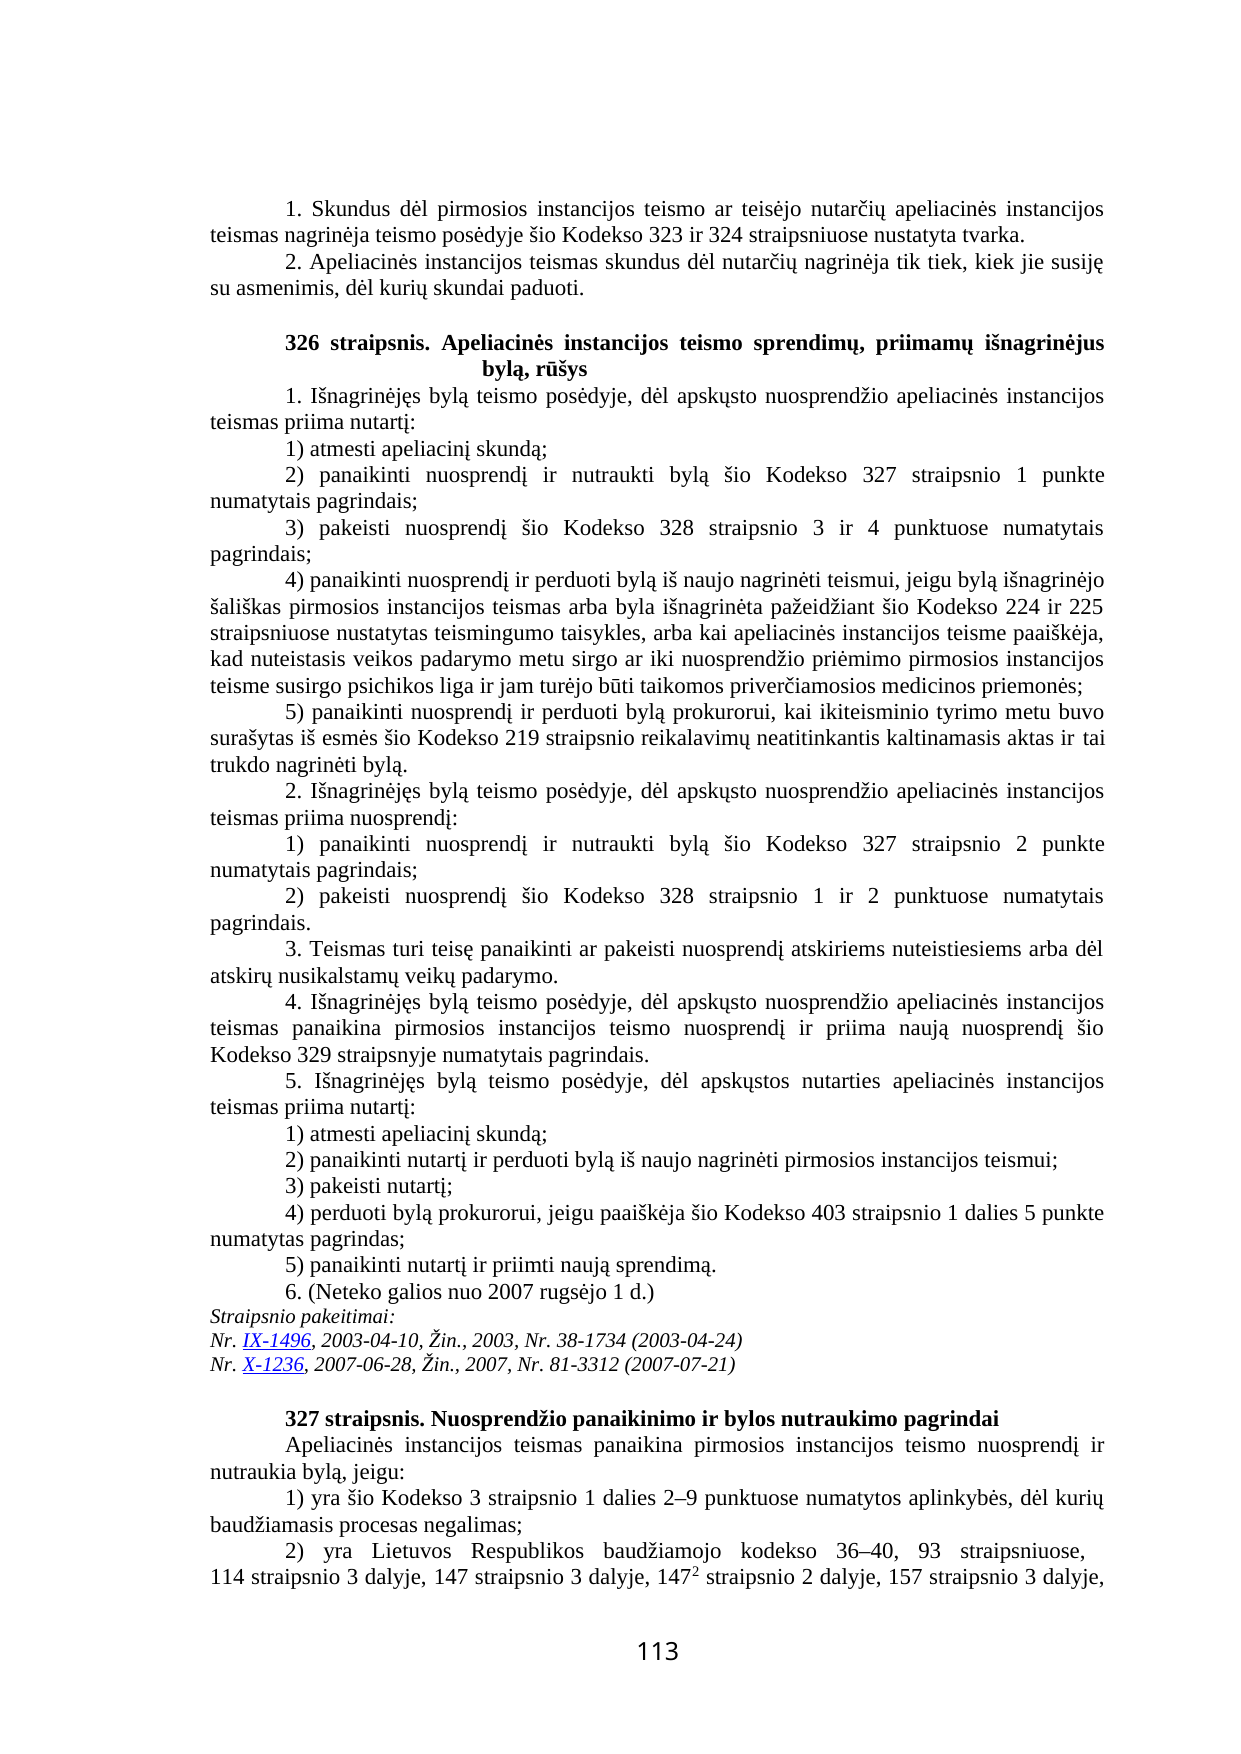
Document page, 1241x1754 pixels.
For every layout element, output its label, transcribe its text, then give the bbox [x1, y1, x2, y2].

text 1) yra šio Kodekso 3 straipsnio 1 dalies 2–9 punktuose numatytos aplinkybės, dėl kurių baudžiamasis procesas negalimas; [210, 1484, 1106, 1537]
text Straipsnio pakeitimai: [210, 1304, 1106, 1328]
text 326 straipsnis. Apeliacinės instancijos teismo sprendimų, priimamų išnagrinėjus bylą, rūšys [285, 329, 1106, 382]
text 3. Teismas turi teisę panaikinti ar pakeisti nuosprendį atskiriems nuteistiesiems arba dėl atskirų nusikalstamų veikų padarymo. [210, 935, 1106, 988]
text Apeliacinės instancijos teismas panaikina pirmosios instancijos teismo nuosprendį ir nutraukia bylą, jeigu: [210, 1432, 1106, 1484]
text 1) atmesti apeliacinį skundą; [210, 1120, 1106, 1146]
text Nr. IX-1496, 2003-04-10, Žin., 2003, Nr. 38-1734 (2003-04-24) [210, 1328, 1106, 1352]
text 2. Apeliacinės instancijos teismas skundus dėl nutarčių nagrinėja tik tiek, kiek jie susiję su asmenimis, dėl kurių skundai paduoti. [210, 248, 1106, 300]
text 4. Išnagrinėjęs bylą teismo posėdyje, dėl apskųsto nuosprendžio apeliacinės instancijos teismas panaikina pirmosios instancijos teismo nuosprendį ir priima naują nuosprendį šio Kodekso 329 straipsnyje numatytais pagrindais. [210, 988, 1106, 1067]
text 327 straipsnis. Nuosprendžio panaikinimo ir bylos nutraukimo pagrindai [210, 1405, 1106, 1432]
text 5. Išnagrinėjęs bylą teismo posėdyje, dėl apskųstos nutarties apeliacinės instancijos teismas priima nutartį: [210, 1067, 1106, 1120]
text 1) panaikinti nuosprendį ir nutraukti bylą šio Kodekso 327 straipsnio 2 punkte numatytais pagrindais; [210, 830, 1106, 883]
text 2. Išnagrinėjęs bylą teismo posėdyje, dėl apskųsto nuosprendžio apeliacinės instancijos teismas priima nuosprendį: [210, 777, 1106, 830]
text 2) panaikinti nutartį ir perduoti bylą iš naujo nagrinėti pirmosios instancijos teismui; [210, 1146, 1106, 1172]
text 2) pakeisti nuosprendį šio Kodekso 328 straipsnio 1 ir 2 punktuose numatytais pagrindais. [210, 883, 1106, 935]
text Nr. X-1236, 2007-06-28, Žin., 2007, Nr. 81-3312 (2007-07-21) [210, 1352, 1106, 1376]
text 4) perduoti bylą prokurorui, jeigu paaiškėja šio Kodekso 403 straipsnio 1 dalies 5 punkte numatytas pagrindas; [210, 1199, 1106, 1252]
text 1) atmesti apeliacinį skundą; [210, 434, 1106, 461]
text 3) pakeisti nuosprendį šio Kodekso 328 straipsnio 3 ir 4 punktuose numatytais pagrindais; [210, 514, 1106, 566]
text 2) panaikinti nuosprendį ir nutraukti bylą šio Kodekso 327 straipsnio 1 punkte numatytais pagrindais; [210, 461, 1106, 514]
text 4) panaikinti nuosprendį ir perduoti bylą iš naujo nagrinėti teismui, jeigu bylą išnagrinėjo šališkas pirmosios instancijos teismas arba byla išnagrinėta pažeidžiant šio Kodekso 224 ir 225 straipsniuose nustatytas teismingumo taisykles, arba kai apeliacinės instancijos teisme paaiškėja, kad nuteistasis veikos padarymo metu sirgo ar iki nuosprendžio priėmimo pirmosios instancijos teisme susirgo psichikos liga ir jam turėjo būti taikomos priverčiamosios medicinos priemonės; [210, 566, 1106, 698]
text 1. Skundus dėl pirmosios instancijos teismo ar teisėjo nutarčių apeliacinės instancijos teismas nagrinėja teismo posėdyje šio Kodekso 323 ir 324 straipsniuose nustatyta tvarka. [210, 195, 1106, 248]
text 6. (Neteko galios nuo 2007 rugsėjo 1 d.) [210, 1278, 1106, 1304]
text 2) yra Lietuvos Respublikos baudžiamojo kodekso 36–40, 93 straipsniuose, 114 straipsnio 3 dalyje, 147 straipsnio 3 dalyje, 1472 straipsnio 2 dalyje, 157 straipsnio 3 dalyje, [210, 1537, 1106, 1590]
text 3) pakeisti nutartį; [210, 1172, 1106, 1199]
text 1. Išnagrinėjęs bylą teismo posėdyje, dėl apskųsto nuosprendžio apeliacinės instancijos teismas priima nutartį: [210, 382, 1106, 434]
text 5) panaikinti nuosprendį ir perduoti bylą prokurorui, kai ikiteisminio tyrimo metu buvo surašytas iš esmės šio Kodekso 219 straipsnio reikalavimų neatitinkantis kaltinamasis aktas ir tai trukdo nagrinėti bylą. [210, 698, 1106, 777]
text 5) panaikinti nutartį ir priimti naują sprendimą. [210, 1252, 1106, 1278]
